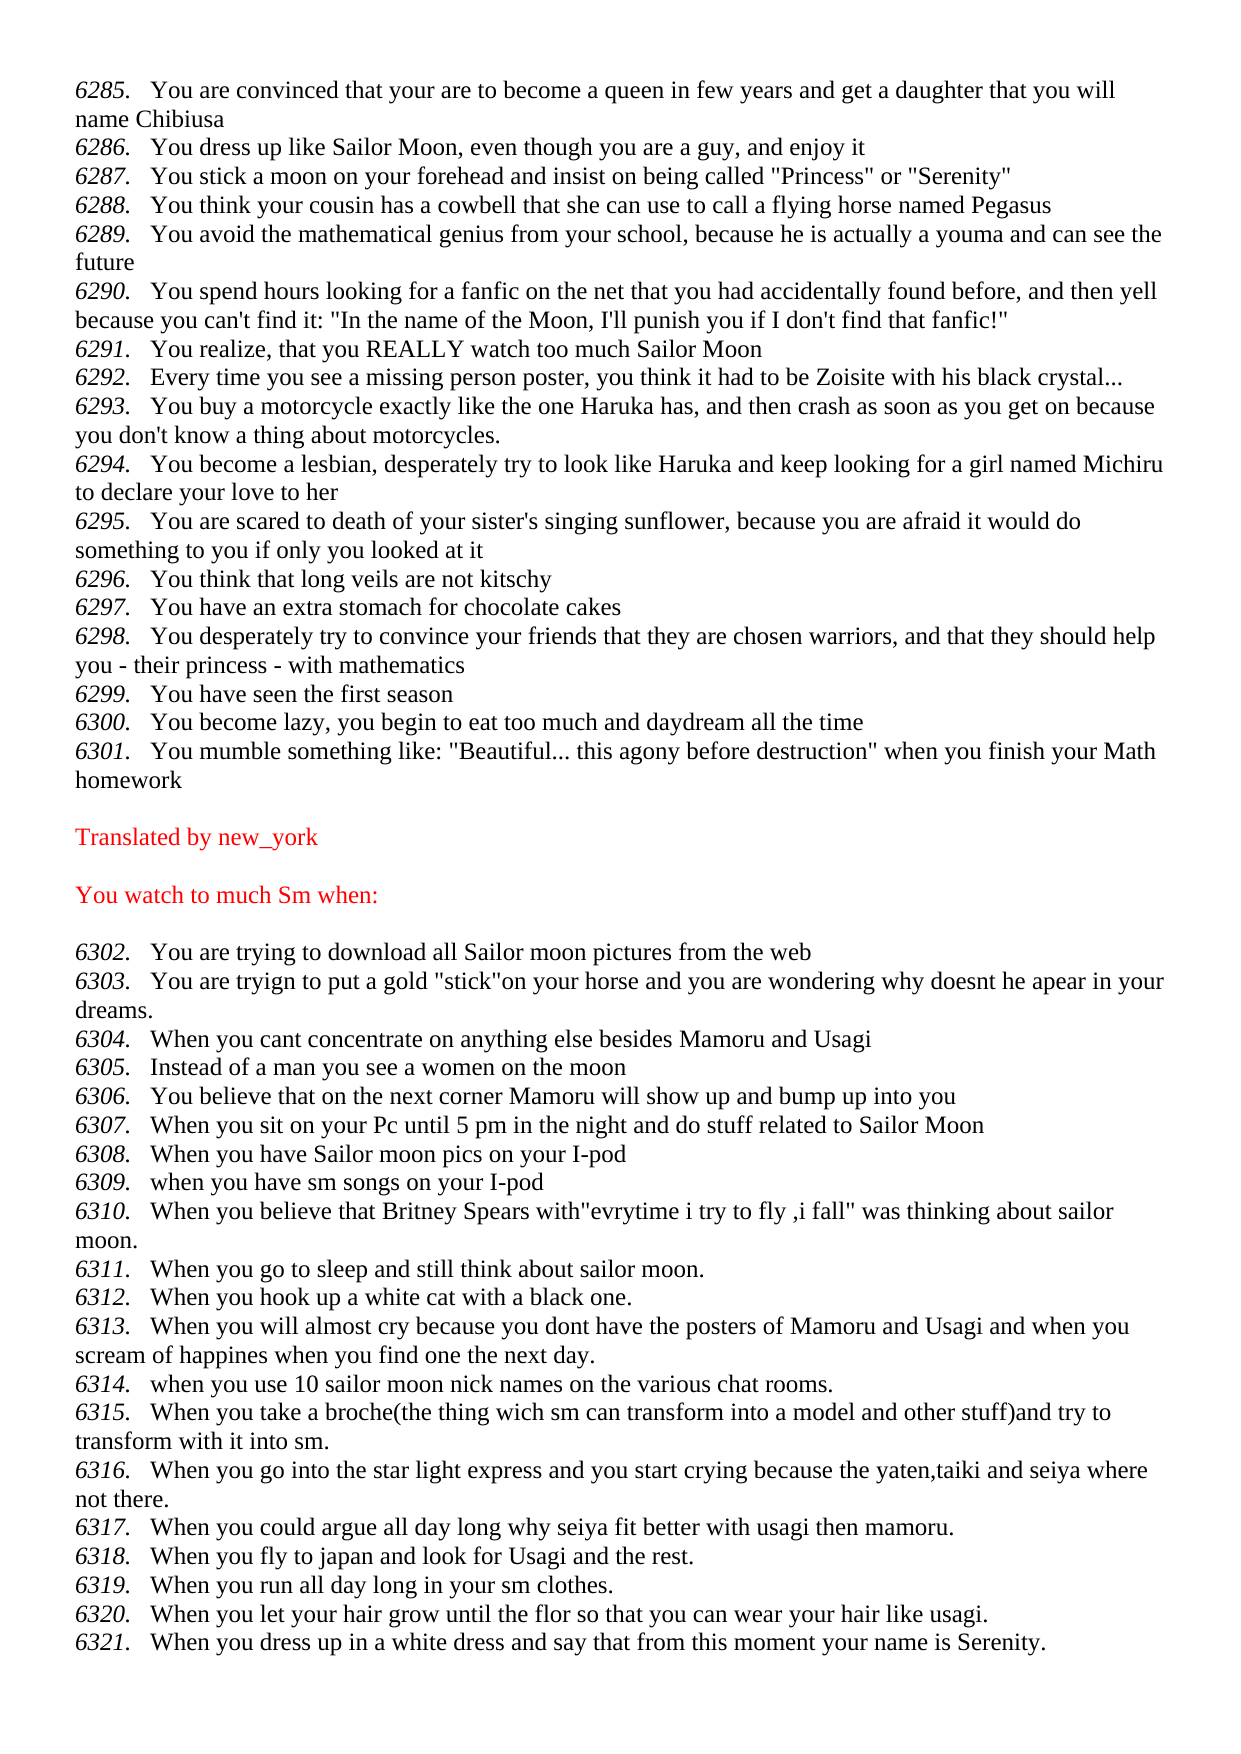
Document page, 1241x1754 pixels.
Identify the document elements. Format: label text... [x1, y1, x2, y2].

list You spend hours looking for a fanfic on the net that you had accidentally found before, and then yell because you can't find it: "In the name of the Moon, I'll punish you if I don't find that fanfic!" [75, 276, 1165, 334]
list You stick a moon on your forehead and insist on being called "Princess" or "Serenity" [75, 161, 1165, 190]
list You are tryign to put a gold "stick"on your horse and you are wondering why doesnt he apear in your dreams. [75, 966, 1165, 1024]
list You are trying to download all Sailor moon pictures from the web [75, 937, 1165, 966]
list You buy a motorcycle exactly like the one Haruka has, and then crash as soon as you get on because you don't know a thing about motorcycles. [75, 391, 1165, 449]
list Instead of a man you see a women on the moon [75, 1052, 1165, 1081]
list You become lazy, you begin to eat too much and daydream all the time [75, 707, 1165, 736]
list When you go to sleep and still think about sailor moon. [75, 1254, 1165, 1282]
list You avoid the mathematical genius from your school, because he is actually a youma and can see the future [75, 219, 1165, 276]
list When you hook up a white cat with a black one. [75, 1282, 1165, 1311]
list When you will almost cry because you dont have the posters of Mamoru and Usagi and when you scream of happines when you find one the next day. [75, 1311, 1165, 1369]
list When you run all day long in your sm clothes. [75, 1570, 1165, 1599]
list You are convinced that your are to become a queen in few years and get a daughter that you will name Chibiusa [75, 75, 1165, 132]
list You dress up like Sailor Moon, even though you are a guy, and enjoy it [75, 132, 1165, 161]
list You have an extra stomach for chocolate cakes [75, 592, 1165, 621]
list You become a lesbian, desperately try to look like Haruka and keep looking for a girl named Michiru to declare your love to her [75, 449, 1165, 506]
list You believe that on the next corner Mamoru will show up and bump up into you [75, 1081, 1165, 1110]
list You desperately try to convince your friends that they are chosen warriors, and that they should help you - their princess - with mathematics [75, 621, 1165, 679]
text You watch to much Sm when: [75, 880, 1165, 909]
list When you go into the star light express and you start crying because the yaten,taiki and seiya where not there. [75, 1455, 1165, 1512]
list When you could argue all day long why seiya fit better with usagi then mamoru. [75, 1512, 1165, 1541]
list when you use 10 sailor moon nick names on the various chat rooms. [75, 1369, 1165, 1397]
list You realize, that you REALLY watch too much Sailor Moon [75, 334, 1165, 362]
list You are scared to death of your sister's singing sunflower, because you are afraid it would do something to you if only you looked at it [75, 506, 1165, 564]
list When you dress up in a white dress and say that from this moment your name is Serenity. [75, 1627, 1165, 1656]
list When you let your hair grow until the flor so that you can wear your hair like usagi. [75, 1599, 1165, 1627]
list When you cant concentrate on anything else besides Mamoru and Usagi [75, 1024, 1165, 1052]
list Every time you see a missing person poster, you think it had to be Zoisite with his black crystal... [75, 362, 1165, 391]
list When you fly to japan and look for Usagi and the rest. [75, 1541, 1165, 1570]
list You mumble something like: "Beautiful... this agony before destruction" when you finish your Math homework [75, 736, 1165, 794]
list You think that long veils are not kitschy [75, 564, 1165, 592]
list when you have sm songs on your I-pod [75, 1167, 1165, 1196]
text Translated by new_york [75, 822, 1165, 851]
list When you have Sailor moon pics on your I-pod [75, 1139, 1165, 1167]
list You have seen the first season [75, 679, 1165, 707]
list You think your cousin has a cowbell that she can use to call a flying horse named Pegasus [75, 190, 1165, 219]
list When you take a broche(the thing wich sm can transform into a model and other stuff)and try to transform with it into sm. [75, 1397, 1165, 1455]
list When you sit on your Pc until 5 pm in the night and do stuff related to Sailor Moon [75, 1110, 1165, 1139]
list When you believe that Britney Spears with"evrytime i try to fly ,i fall" was thinking about sailor moon. [75, 1196, 1165, 1254]
